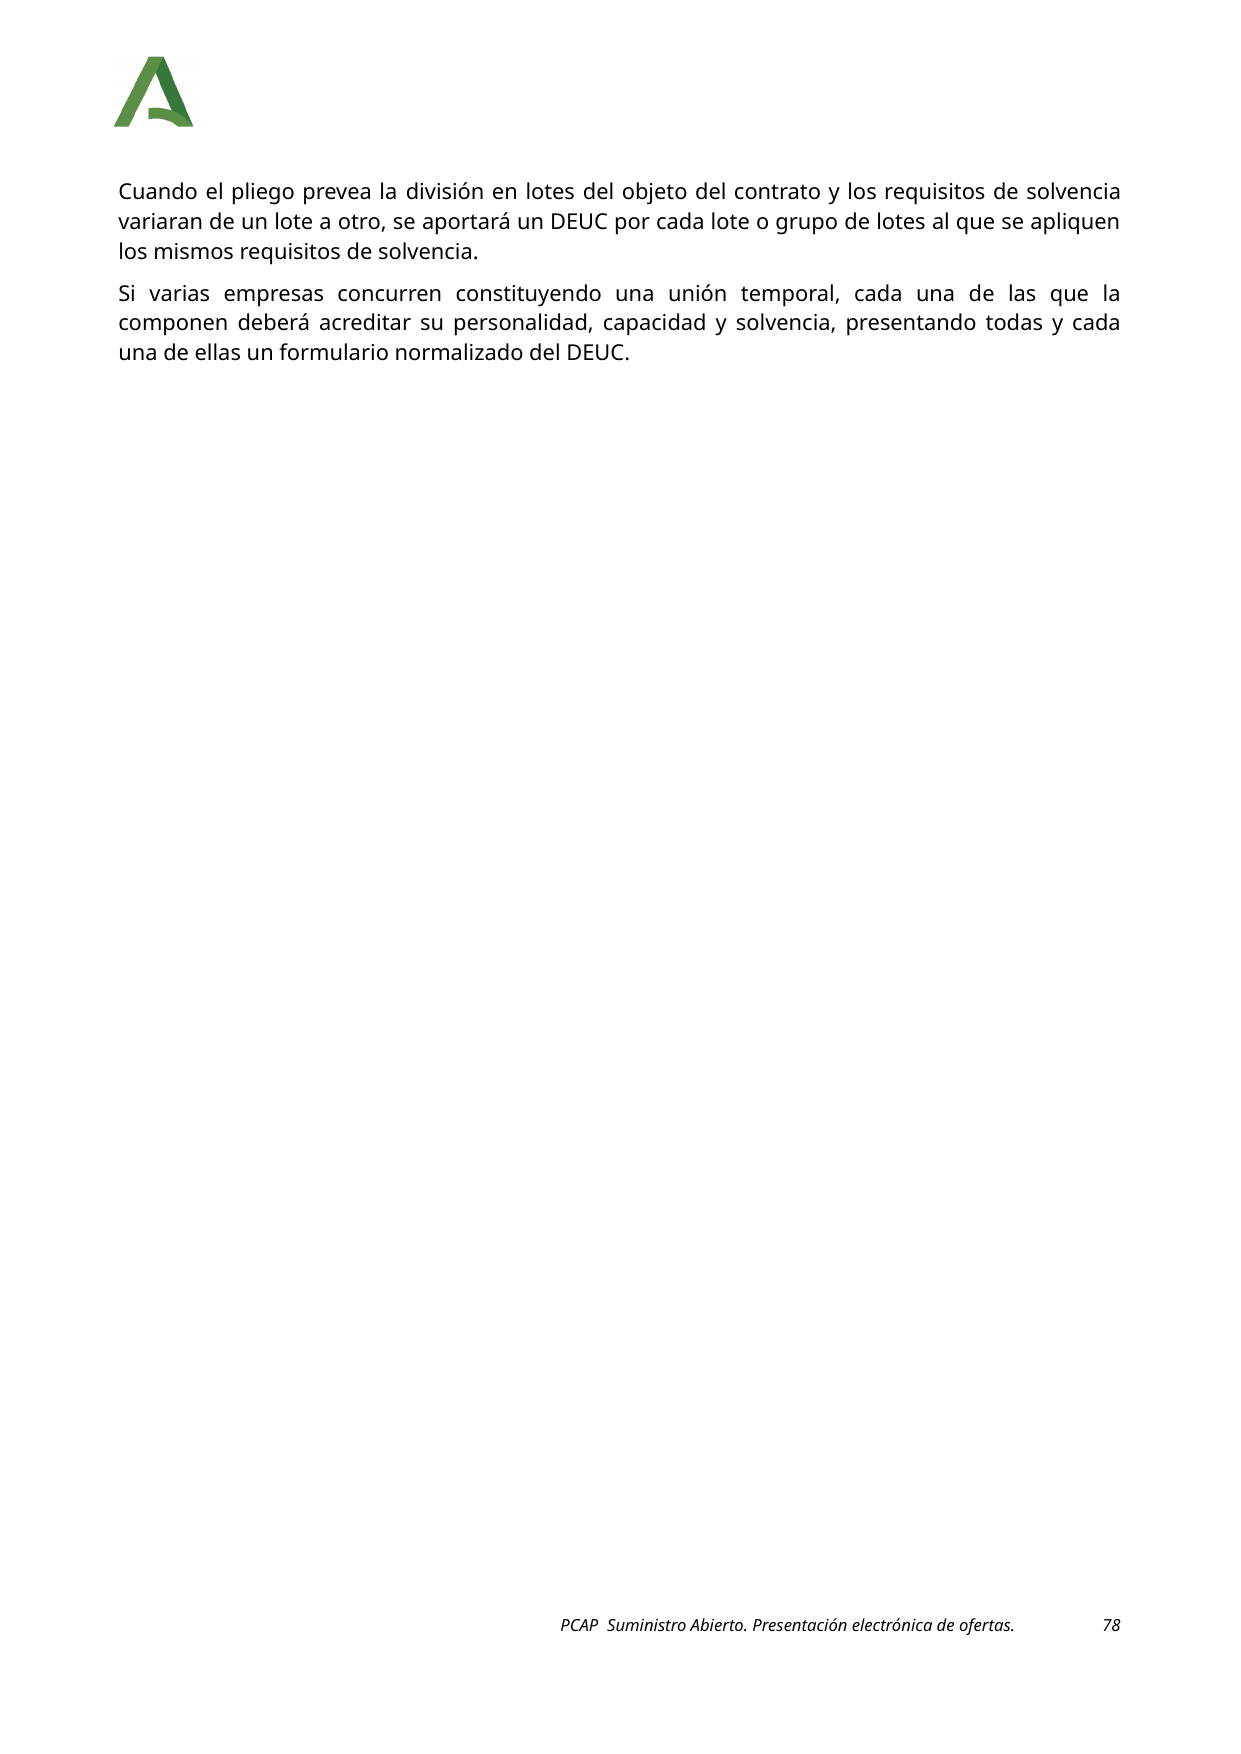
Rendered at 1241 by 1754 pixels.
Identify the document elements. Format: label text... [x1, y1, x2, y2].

text Si varias empresas concurren constituyendo una unión temporal, cada una de las que la componen deberá acreditar su personalidad, capacidad y solvencia, presentando todas y cada una de ellas un formulario normalizado del DEUC. [118, 277, 1122, 367]
text Cuando el pliego prevea la división en lotes del objeto del contrato y los requisitos de solvencia variaran de un lote a otro, se aportará un DEUC por cada lote o grupo de lotes al que se apliquen los mismos requisitos de solvencia. [118, 176, 1122, 266]
picture [109, 52, 198, 131]
